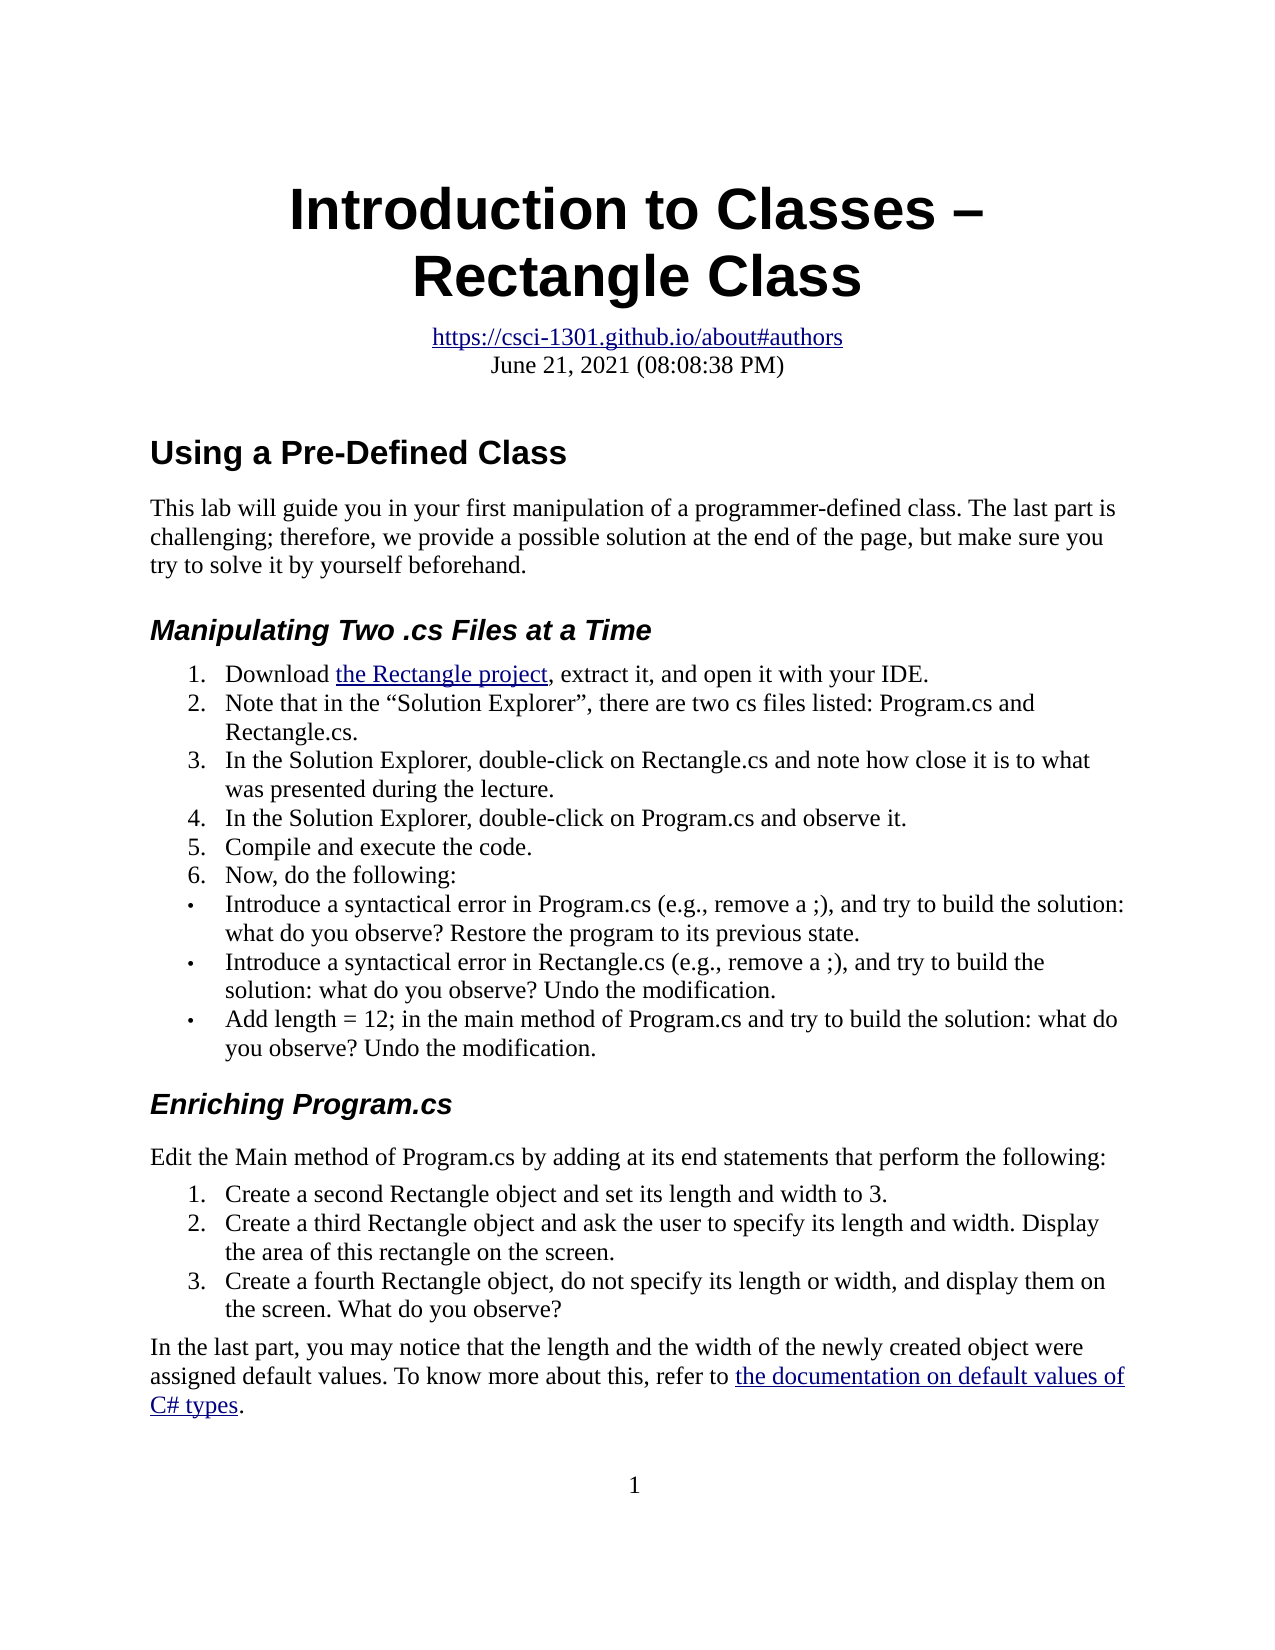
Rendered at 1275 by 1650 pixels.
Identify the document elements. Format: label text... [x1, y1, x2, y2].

text Edit the Main method of Program.cs by adding at its end statements that perform the following: [150, 1142, 1125, 1171]
text This lab will guide you in your first manipulation of a programmer-defined class. The last part is challenging; therefore, we provide a possible solution at the end of the page, but make sure you try to solve it by yourself beforehand. [150, 493, 1125, 579]
list Now, do the following: [187, 861, 1125, 889]
list Download the Rectangle project, extract it, and open it with your IDE. [187, 659, 1125, 688]
text https://csci-1301.github.io/about#authors [150, 322, 1125, 350]
text June 21, 2021 (08:08:38 PM) [150, 350, 1125, 379]
list Create a fourth Rectangle object, do not specify its length or width, and display them on the screen. What do you observe? [187, 1266, 1125, 1323]
list Introduce a syntactical error in Rectangle.cs (e.g., remove a ;), and try to build the solution: what do you observe? Undo the modification. [187, 947, 1125, 1004]
list In the Solution Explorer, double-click on Rectangle.cs and note how close it is to what was presented during the lecture. [187, 746, 1125, 803]
subtitle Enriching Program.cs [150, 1087, 1125, 1120]
subtitle Using a Pre-Defined Class [150, 433, 1125, 472]
list Create a second Rectangle object and set its length and width to 3. [187, 1179, 1125, 1208]
title Introduction to Classes – Rectangle Class [150, 175, 1125, 309]
text In the last part, you may notice that the length and the width of the newly created object were assigned default values. To know more about this, refer to the documentation on default values of C# types. [150, 1332, 1125, 1418]
subtitle Manipulating Two .cs Files at a Time [150, 613, 1125, 647]
list Create a third Rectangle object and ask the user to specify its length and width. Display the area of this rectangle on the screen. [187, 1208, 1125, 1266]
list Add length = 12; in the main method of Program.cs and try to build the solution: what do you observe? Undo the modification. [187, 1004, 1125, 1062]
list Introduce a syntactical error in Program.cs (e.g., remove a ;), and try to build the solution: what do you observe? Restore the program to its previous state. [187, 889, 1125, 947]
list Note that in the “Solution Explorer”, there are two cs files listed: Program.cs and Rectangle.cs. [187, 688, 1125, 746]
list In the Solution Explorer, double-click on Program.cs and observe it. [187, 803, 1125, 832]
list Compile and execute the code. [187, 832, 1125, 861]
